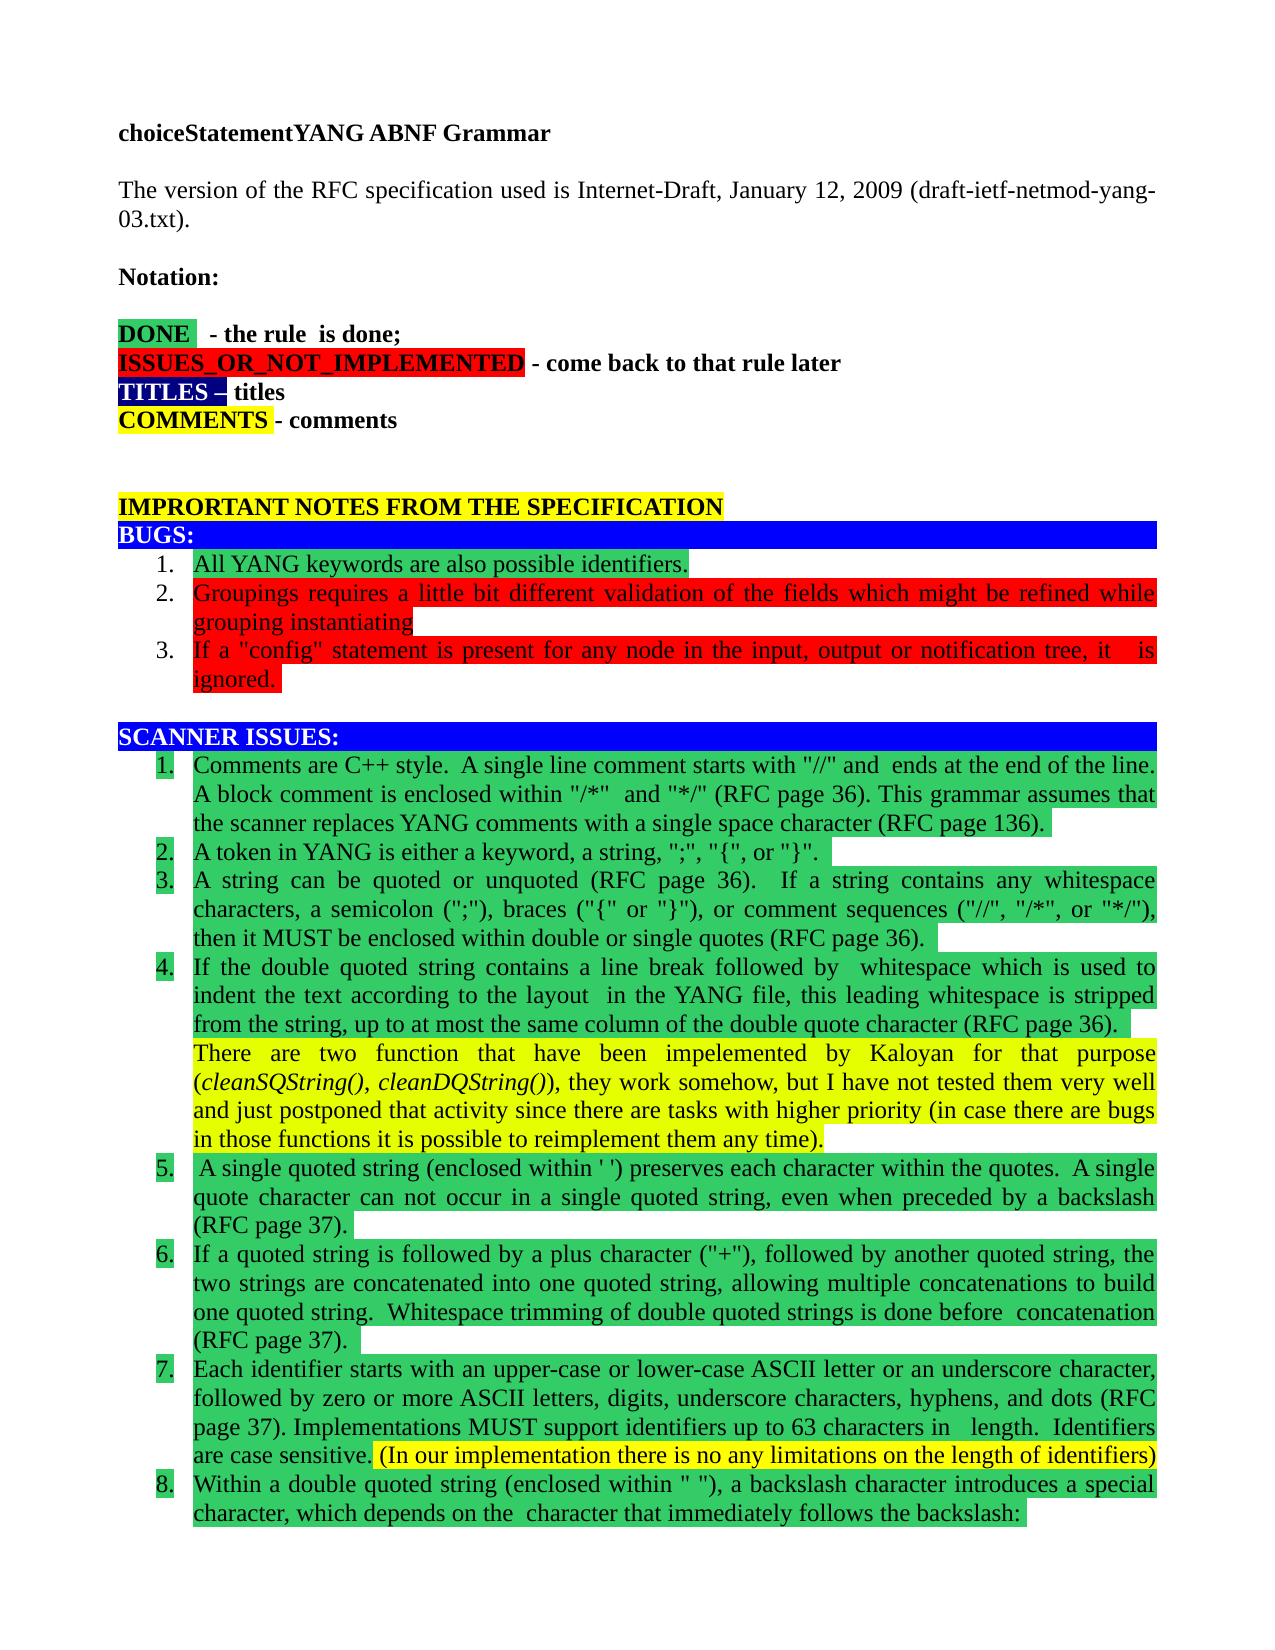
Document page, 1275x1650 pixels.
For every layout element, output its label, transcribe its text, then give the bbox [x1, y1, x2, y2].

text SCANNER ISSUES: [118, 722, 1157, 751]
text COMMENTS - comments [118, 406, 1157, 434]
list If the double quoted string contains a line break followed by whitespace which is used to indent the text according to the layout in the YANG file, this leading whitespace is stripped from the string, up to at most the same column of the double quote character (RFC page 36). [156, 952, 1157, 1038]
text ISSUES_OR_NOT_IMPLEMENTED - come back to that rule later [118, 348, 1157, 377]
text Notation: [118, 262, 1157, 291]
list Each identifier starts with an upper-case or lower-case ASCII letter or an underscore character, followed by zero or more ASCII letters, digits, underscore characters, hyphens, and dots (RFC page 37). Implementations MUST support identifiers up to 63 characters in length. Identifiers are case sensitive. (In our implementation there is no any limitations on the length of identifiers) [156, 1354, 1157, 1469]
list If a "config" statement is present for any node in the input, output or notification tree, it is ignored. [156, 636, 1157, 693]
list If a quoted string is followed by a plus character ("+"), followed by another quoted string, the two strings are concatenated into one quoted string, allowing multiple concatenations to build one quoted string. Whitespace trimming of double quoted strings is done before concatenation (RFC page 37). [156, 1239, 1157, 1354]
text The version of the RFC specification used is Internet-Draft, January 12, 2009 (draft-ietf-netmod-yang-03.txt). [118, 176, 1157, 233]
text BUGS: [118, 521, 1157, 549]
list All YANG keywords are also possible identifiers. [156, 549, 1157, 578]
list There are two function that have been impelemented by Kaloyan for that purpose (cleanSQString(), cleanDQString()), they work somehow, but I have not tested them very well and just postponed that activity since there are tasks with higher priority (in case there are bugs in those functions it is possible to reimplement them any time). [156, 1038, 1157, 1153]
text IMPRORTANT NOTES FROM THE SPECIFICATION [118, 492, 1157, 521]
list Comments are C++ style. A single line comment starts with "//" and ends at the end of the line. A block comment is enclosed within "/*" and "*/" (RFC page 36). This grammar assumes that the scanner replaces YANG comments with a single space character (RFC page 136). [156, 751, 1157, 837]
list A token in YANG is either a keyword, a string, ";", "{", or "}". [156, 837, 1157, 866]
text TITLES – titles [118, 377, 1157, 406]
list Within a double quoted string (enclosed within " "), a backslash character introduces a special character, which depends on the character that immediately follows the backslash: [156, 1469, 1157, 1527]
list Groupings requires a little bit different validation of the fields which might be refined while grouping instantiating [156, 578, 1157, 636]
list A string can be quoted or unquoted (RFC page 36). If a string contains any whitespace characters, a semicolon (";"), braces ("{" or "}"), or comment sequences ("//", "/*", or "*/"), then it MUST be enclosed within double or single quotes (RFC page 36). [156, 866, 1157, 952]
list A single quoted string (enclosed within ' ') preserves each character within the quotes. A single quote character can not occur in a single quoted string, even when preceded by a backslash (RFC page 37). [156, 1153, 1157, 1239]
text choiceStatementYANG ABNF Grammar [118, 118, 1157, 147]
text DONE - the rule is done; [118, 319, 1157, 348]
